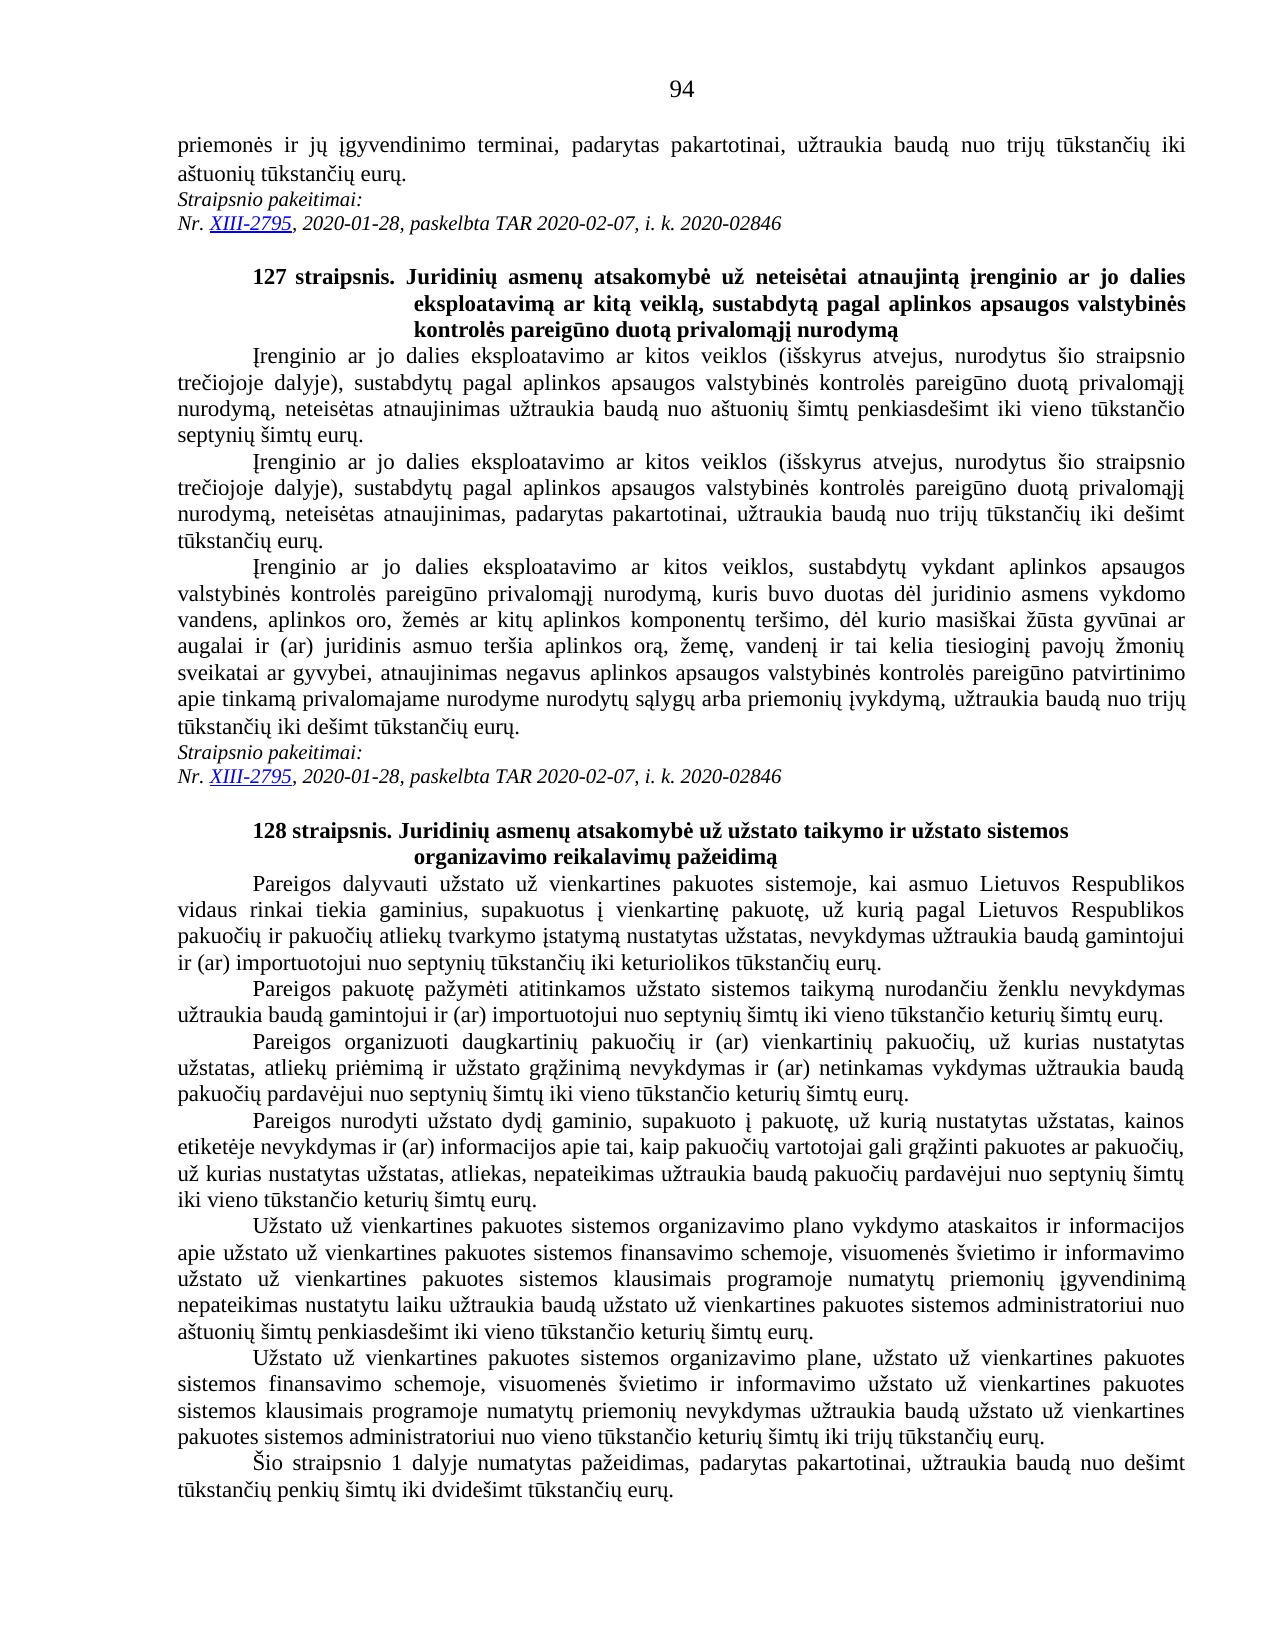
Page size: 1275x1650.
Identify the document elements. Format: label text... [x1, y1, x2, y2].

text Straipsnio pakeitimai: [177, 740, 1186, 764]
text Pareigos pakuotę pažymėti atitinkamos užstato sistemos taikymą nurodančiu ženklu nevykdymas užtraukia baudą gamintojui ir (ar) importuotojui nuo septynių šimtų iki vieno tūkstančio keturių šimtų eurų. [177, 975, 1186, 1028]
text Užstato už vienkartines pakuotes sistemos organizavimo plano vykdymo ataskaitos ir informacijos apie užstato už vienkartines pakuotes sistemos finansavimo schemoje, visuomenės švietimo ir informavimo užstato už vienkartines pakuotes sistemos klausimais programoje numatytų priemonių įgyvendinimą nepateikimas nustatytu laiku užtraukia baudą užstato už vienkartines pakuotes sistemos administratoriui nuo aštuonių šimtų penkiasdešimt iki vieno tūkstančio keturių šimtų eurų. [177, 1212, 1186, 1344]
text Nr. XIII-2795, 2020-01-28, paskelbta TAR 2020-02-07, i. k. 2020-02846 [177, 764, 1186, 788]
text 128 straipsnis. Juridinių asmenų atsakomybė už užstato taikymo ir užstato sistemos organizavimo reikalavimų pažeidimą [252, 817, 1186, 870]
text priemonės ir jų įgyvendinimo terminai, padarytas pakartotinai, užtraukia baudą nuo trijų tūkstančių iki aštuonių tūkstančių eurų. [177, 131, 1186, 186]
text Nr. XIII-2795, 2020-01-28, paskelbta TAR 2020-02-07, i. k. 2020-02846 [177, 211, 1186, 234]
text Užstato už vienkartines pakuotes sistemos organizavimo plane, užstato už vienkartines pakuotes sistemos finansavimo schemoje, visuomenės švietimo ir informavimo užstato už vienkartines pakuotes sistemos klausimais programoje numatytų priemonių nevykdymas užtraukia baudą užstato už vienkartines pakuotes sistemos administratoriui nuo vieno tūkstančio keturių šimtų iki trijų tūkstančių eurų. [177, 1344, 1186, 1449]
text Pareigos organizuoti daugkartinių pakuočių ir (ar) vienkartinių pakuočių, už kurias nustatytas užstatas, atliekų priėmimą ir užstato grąžinimą nevykdymas ir (ar) netinkamas vykdymas užtraukia baudą pakuočių pardavėjui nuo septynių šimtų iki vieno tūkstančio keturių šimtų eurų. [177, 1028, 1186, 1107]
text Įrenginio ar jo dalies eksploatavimo ar kitos veiklos (išskyrus atvejus, nurodytus šio straipsnio trečiojoje dalyje), sustabdytų pagal aplinkos apsaugos valstybinės kontrolės pareigūno duotą privalomąjį nurodymą, neteisėtas atnaujinimas, padarytas pakartotinai, užtraukia baudą nuo trijų tūkstančių iki dešimt tūkstančių eurų. [177, 448, 1186, 553]
text Straipsnio pakeitimai: [177, 186, 1186, 211]
text Šio straipsnio 1 dalyje numatytas pažeidimas, padarytas pakartotinai, užtraukia baudą nuo dešimt tūkstančių penkių šimtų iki dvidešimt tūkstančių eurų. [177, 1449, 1186, 1502]
text Įrenginio ar jo dalies eksploatavimo ar kitos veiklos, sustabdytų vykdant aplinkos apsaugos valstybinės kontrolės pareigūno privalomąjį nurodymą, kuris buvo duotas dėl juridinio asmens vykdomo vandens, aplinkos oro, žemės ar kitų aplinkos komponentų teršimo, dėl kurio masiškai žūsta gyvūnai ar augalai ir (ar) juridinis asmuo teršia aplinkos orą, žemę, vandenį ir tai kelia tiesioginį pavojų žmonių sveikatai ar gyvybei, atnaujinimas negavus aplinkos apsaugos valstybinės kontrolės pareigūno patvirtinimo apie tinkamą privalomajame nurodyme nurodytų sąlygų arba priemonių įvykdymą, užtraukia baudą nuo trijų tūkstančių iki dešimt tūkstančių eurų. [177, 553, 1186, 740]
text Įrenginio ar jo dalies eksploatavimo ar kitos veiklos (išskyrus atvejus, nurodytus šio straipsnio trečiojoje dalyje), sustabdytų pagal aplinkos apsaugos valstybinės kontrolės pareigūno duotą privalomąjį nurodymą, neteisėtas atnaujinimas užtraukia baudą nuo aštuonių šimtų penkiasdešimt iki vieno tūkstančio septynių šimtų eurų. [177, 342, 1186, 448]
text Pareigos dalyvauti užstato už vienkartines pakuotes sistemoje, kai asmuo Lietuvos Respublikos vidaus rinkai tiekia gaminius, supakuotus į vienkartinę pakuotę, už kurią pagal Lietuvos Respublikos pakuočių ir pakuočių atliekų tvarkymo įstatymą nustatytas užstatas, nevykdymas užtraukia baudą gamintojui ir (ar) importuotojui nuo septynių tūkstančių iki keturiolikos tūkstančių eurų. [177, 870, 1186, 975]
text Pareigos nurodyti užstato dydį gaminio, supakuoto į pakuotę, už kurią nustatytas užstatas, kainos etiketėje nevykdymas ir (ar) informacijos apie tai, kaip pakuočių vartotojai gali grąžinti pakuotes ar pakuočių, už kurias nustatytas užstatas, atliekas, nepateikimas užtraukia baudą pakuočių pardavėjui nuo septynių šimtų iki vieno tūkstančio keturių šimtų eurų. [177, 1107, 1186, 1212]
text 127 straipsnis. Juridinių asmenų atsakomybė už neteisėtai atnaujintą įrenginio ar jo dalies eksploatavimą ar kitą veiklą, sustabdytą pagal aplinkos apsaugos valstybinės kontrolės pareigūno duotą privalomąjį nurodymą [252, 263, 1186, 342]
